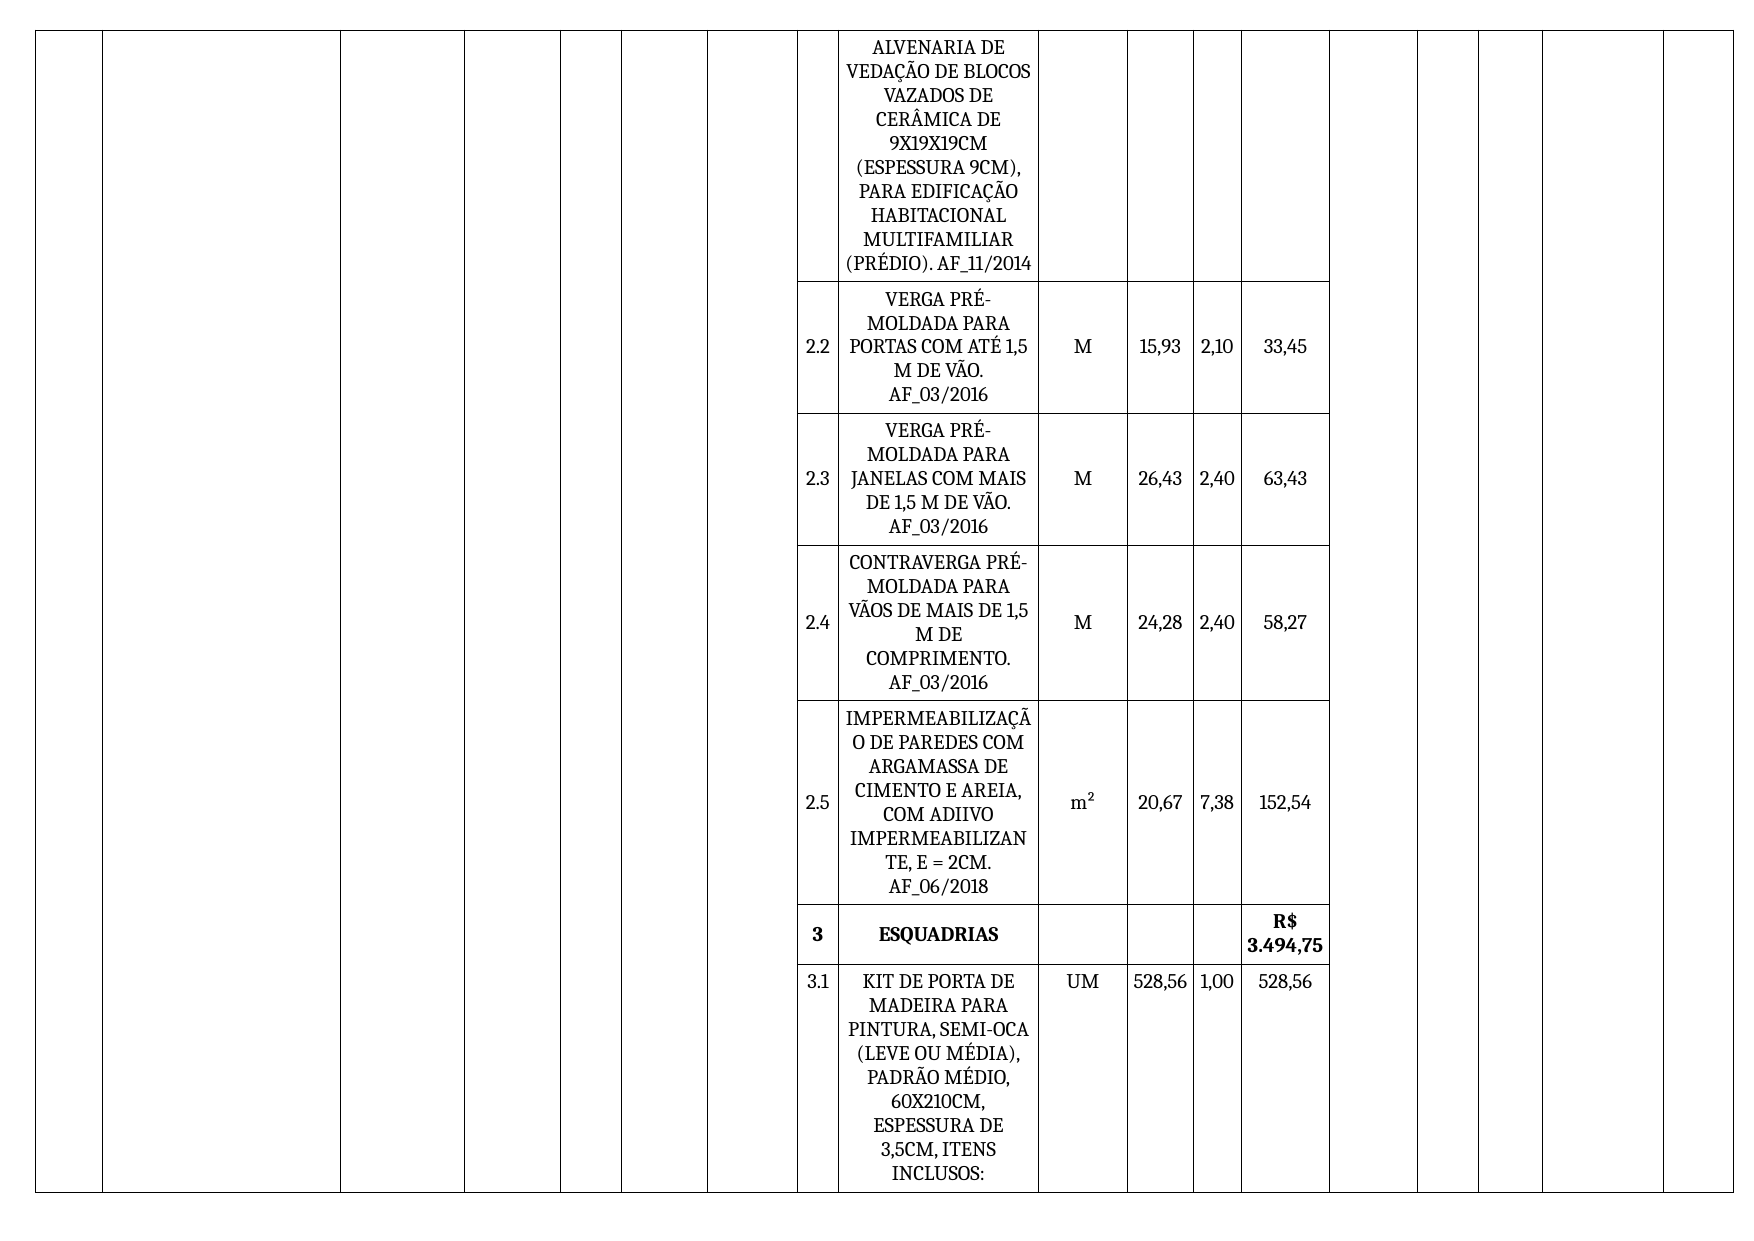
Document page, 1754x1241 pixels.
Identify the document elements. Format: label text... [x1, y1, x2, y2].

table_cell R$ 3.494,75 [1242, 905, 1329, 964]
table_cell 2,10 [1194, 282, 1241, 413]
table_cell 2,40 [1194, 546, 1241, 700]
table_cell [341, 31, 464, 1191]
table_cell VERGA PRÉ-MOLDADA PARA PORTAS COM ATÉ 1,5 M DE VÃO. AF_03/2016 [839, 282, 1038, 413]
table_cell m² [1039, 701, 1127, 904]
table_cell 26,43 [1128, 414, 1193, 544]
table_cell 2.5 [798, 701, 838, 904]
table_cell IMPERMEABILIZAÇÃO DE PAREDES COM ARGAMASSA DE CIMENTO E AREIA, COM ADIIVO IMPERMEABILIZANTE, E = 2CM. AF_06/2018 [839, 701, 1038, 904]
table_cell 24,28 [1128, 546, 1193, 700]
table_cell 528,56 [1242, 965, 1329, 1191]
table_cell [1664, 31, 1733, 1191]
table_cell [1543, 31, 1663, 1191]
table_cell ALVENARIA DE VEDAÇÃO DE BLOCOS VAZADOS DE CERÂMICA DE 9X19X19CM (ESPESSURA 9CM), PARA EDIFICAÇÃO HABITACIONAL MULTIFAMILIAR (PRÉDIO). AF_11/2014 [839, 31, 1038, 281]
table_cell 33,45 [1242, 282, 1329, 413]
table_cell M [1039, 282, 1127, 413]
table_cell [798, 31, 838, 281]
table_cell 2.3 [798, 414, 838, 544]
table_cell [1330, 31, 1417, 1191]
table_cell CONTRAVERGA PRÉ-MOLDADA PARA VÃOS DE MAIS DE 1,5 M DE COMPRIMENTO. AF_03/2016 [839, 546, 1038, 700]
table_cell 20,67 [1128, 701, 1193, 904]
table_cell [36, 31, 102, 1191]
table_cell [103, 31, 340, 1191]
table_cell 63,43 [1242, 414, 1329, 544]
table_cell 2.2 [798, 282, 838, 413]
table_cell [1128, 31, 1193, 281]
table_cell 1,00 [1194, 965, 1241, 1191]
table_cell KIT DE PORTA DE MADEIRA PARA PINTURA, SEMI-OCA (LEVE OU MÉDIA), PADRÃO MÉDIO, 60X210CM, ESPESSURA DE 3,5CM, ITENS INCLUSOS: [839, 965, 1038, 1191]
table_cell [1039, 905, 1127, 964]
table_cell [1128, 905, 1193, 964]
table_cell 3.1 [798, 965, 838, 1191]
table_cell 152,54 [1242, 701, 1329, 904]
table_cell [1194, 31, 1241, 281]
table_cell 15,93 [1128, 282, 1193, 413]
table_cell 2.4 [798, 546, 838, 700]
table_cell 2,40 [1194, 414, 1241, 544]
table_cell [708, 31, 797, 1191]
table_cell [465, 31, 560, 1191]
table_cell [1479, 31, 1542, 1191]
table_cell [1242, 31, 1329, 281]
table_cell 58,27 [1242, 546, 1329, 700]
table_cell M [1039, 414, 1127, 544]
table_cell [1418, 31, 1478, 1191]
table_cell VERGA PRÉ-MOLDADA PARA JANELAS COM MAIS DE 1,5 M DE VÃO. AF_03/2016 [839, 414, 1038, 544]
table_cell UM [1039, 965, 1127, 1191]
table_cell M [1039, 546, 1127, 700]
table_cell 3 [798, 905, 838, 964]
table_cell 528,56 [1128, 965, 1193, 1191]
table_cell [561, 31, 621, 1191]
table_cell 7,38 [1194, 701, 1241, 904]
table_cell [1039, 31, 1127, 281]
table_cell [1194, 905, 1241, 964]
table_cell [622, 31, 707, 1191]
table_cell ESQUADRIAS [839, 905, 1038, 964]
